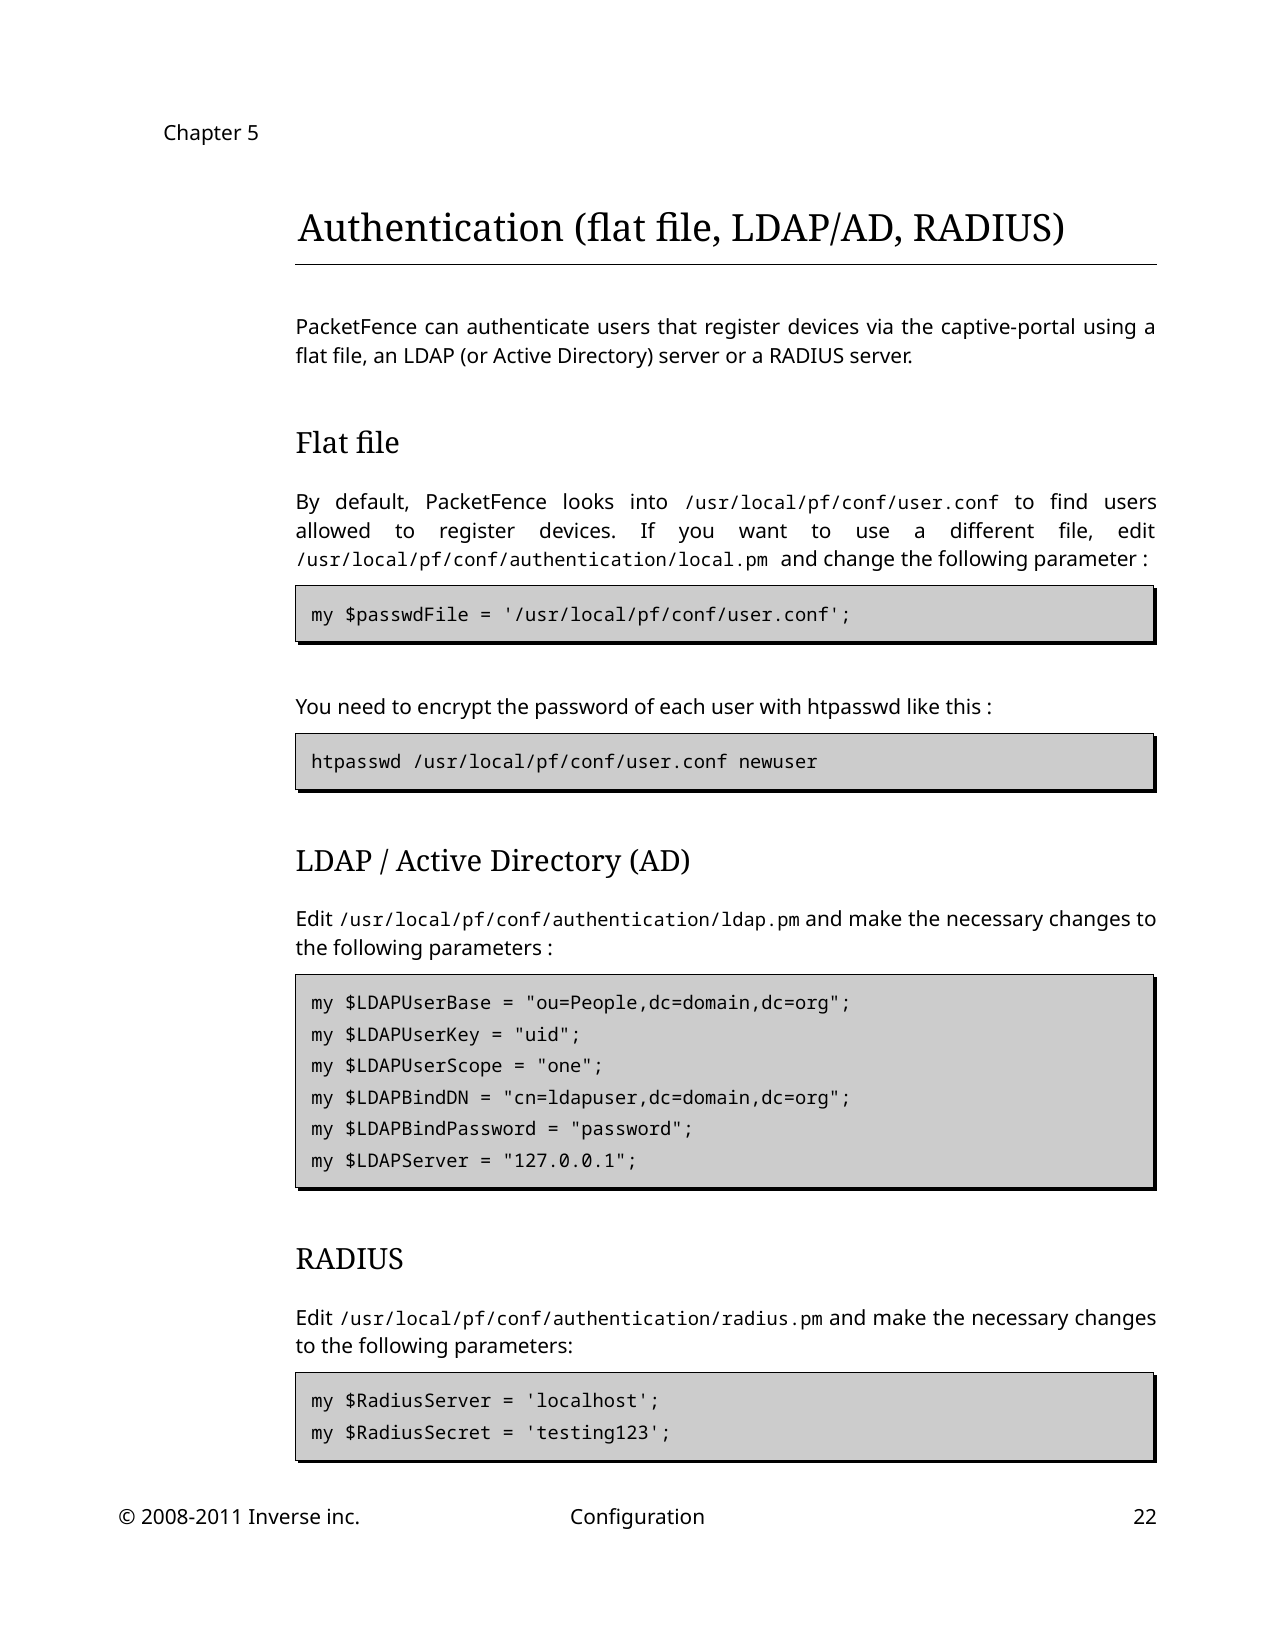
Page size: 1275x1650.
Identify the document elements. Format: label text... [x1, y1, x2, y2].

subtitle LDAP / Active Directory (AD) [295, 840, 1157, 880]
text You need to encrypt the password of each user with htpasswd like this : [295, 692, 1157, 721]
text Edit /usr/local/pf/conf/authentication/radius.pm and make the necessary changes to the following parameters: [295, 1303, 1157, 1359]
subtitle Authentication (flat file, LDAP/AD, RADIUS) [295, 201, 1157, 264]
text my $LDAPUserBase = "ou=People,dc=domain,dc=org"; [296, 975, 1153, 1005]
text By default, PacketFence looks into /usr/local/pf/conf/user.conf to find users allowed to register devices. If you want to use a different file, edit /usr/local/pf/conf/authentication/local.pm and change the following parameter : [295, 487, 1157, 573]
text my $LDAPBindPassword = "password"; [296, 1100, 1153, 1131]
text my $RadiusSecret = 'testing123'; [296, 1403, 1153, 1460]
text my $LDAPUserKey = "uid"; [296, 1005, 1153, 1037]
text my $LDAPBindDN = "cn=ldapuser,dc=domain,dc=org"; [296, 1068, 1153, 1100]
text my $LDAPUserScope = "one"; [296, 1037, 1153, 1068]
subtitle RADIUS [295, 1238, 1157, 1278]
text my $RadiusServer = 'localhost'; [296, 1373, 1153, 1403]
text my $passwdFile = '/usr/local/pf/conf/user.conf'; [296, 586, 1153, 641]
text htpasswd /usr/local/pf/conf/user.conf newuser [296, 734, 1153, 789]
text my $LDAPServer = "127.0.0.1"; [296, 1131, 1153, 1187]
text Edit /usr/local/pf/conf/authentication/ldap.pm and make the necessary changes to the following parameters : [295, 904, 1157, 961]
subtitle Flat file [295, 423, 1157, 462]
text PacketFence can authenticate users that register devices via the captive-portal using a flat file, an LDAP (or Active Directory) server or a RADIUS server. [295, 312, 1157, 369]
